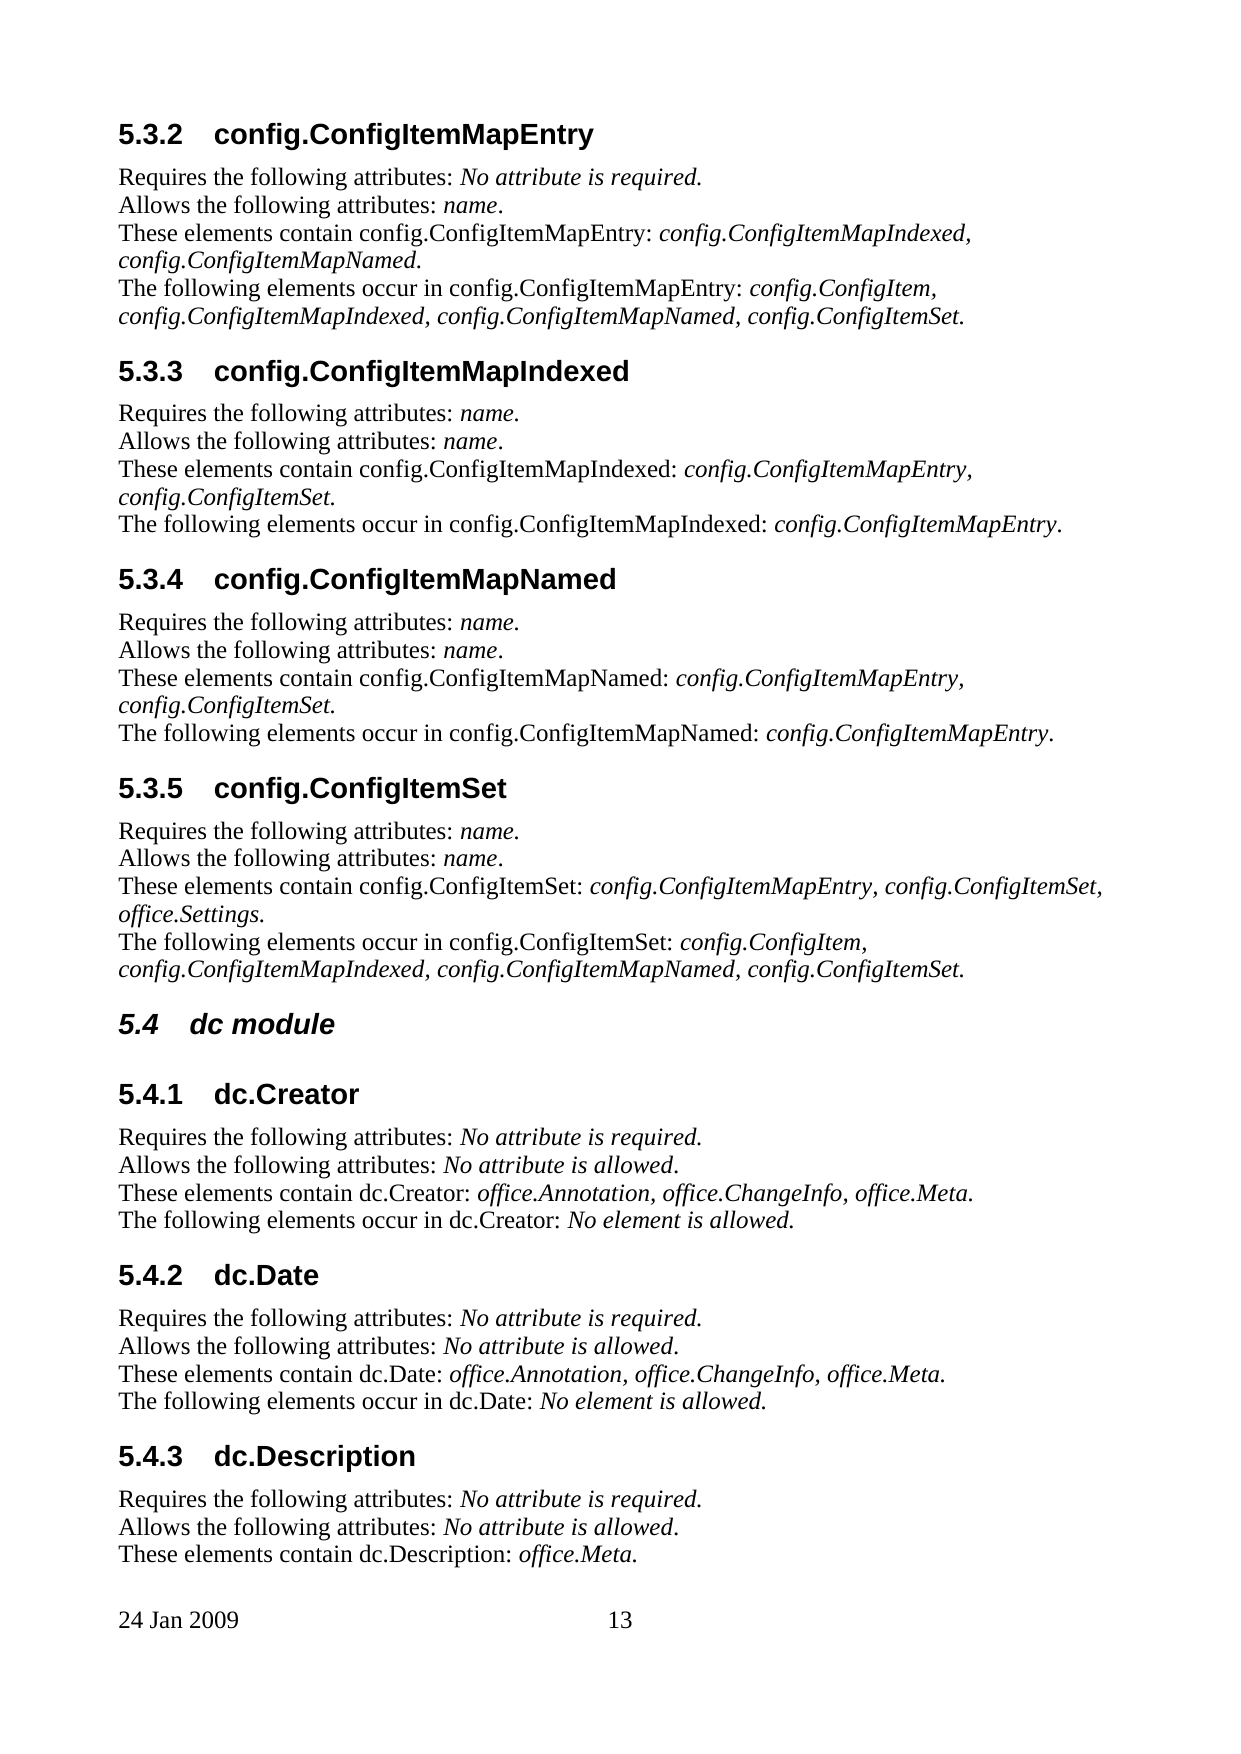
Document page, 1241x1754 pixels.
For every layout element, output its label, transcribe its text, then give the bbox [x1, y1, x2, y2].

text The following elements occur in config.ConfigItemMapEntry: config.ConfigItem, config.ConfigItemMapIndexed, config.ConfigItemMapNamed, config.ConfigItemSet. [118, 274, 1122, 329]
text These elements contain dc.Creator: office.Annotation, office.ChangeInfo, office.Meta. [118, 1179, 1122, 1206]
subtitle config.ConfigItemMapIndexed [118, 354, 1122, 387]
text Requires the following attributes: name. [118, 608, 1122, 636]
subtitle dc.Creator [118, 1078, 1122, 1111]
text Allows the following attributes: name. [118, 427, 1122, 455]
text Allows the following attributes: No attribute is allowed. [118, 1513, 1122, 1541]
text Requires the following attributes: No attribute is required. [118, 163, 1122, 191]
subtitle config.ConfigItemMapEntry [118, 118, 1122, 151]
text Allows the following attributes: name. [118, 844, 1122, 872]
text Allows the following attributes: No attribute is allowed. [118, 1332, 1122, 1360]
text Allows the following attributes: No attribute is allowed. [118, 1151, 1122, 1179]
text The following elements occur in config.ConfigItemSet: config.ConfigItem, config.ConfigItemMapIndexed, config.ConfigItemMapNamed, config.ConfigItemSet. [118, 928, 1122, 983]
text These elements contain config.ConfigItemSet: config.ConfigItemMapEntry, config.ConfigItemSet, office.Settings. [118, 872, 1122, 928]
subtitle dc.Description [118, 1440, 1122, 1473]
subtitle config.ConfigItemMapNamed [118, 563, 1122, 596]
text These elements contain config.ConfigItemMapIndexed: config.ConfigItemMapEntry, config.ConfigItemSet. [118, 455, 1122, 510]
text These elements contain config.ConfigItemMapNamed: config.ConfigItemMapEntry, config.ConfigItemSet. [118, 664, 1122, 719]
text Requires the following attributes: No attribute is required. [118, 1123, 1122, 1151]
text The following elements occur in dc.Date: No element is allowed. [118, 1387, 1122, 1415]
text The following elements occur in dc.Creator: No element is allowed. [118, 1206, 1122, 1234]
text Requires the following attributes: name. [118, 399, 1122, 427]
text Requires the following attributes: name. [118, 817, 1122, 844]
text Requires the following attributes: No attribute is required. [118, 1304, 1122, 1332]
text These elements contain config.ConfigItemMapEntry: config.ConfigItemMapIndexed, config.ConfigItemMapNamed. [118, 219, 1122, 274]
text The following elements occur in config.ConfigItemMapIndexed: config.ConfigItemMapEntry. [118, 510, 1122, 538]
text These elements contain dc.Description: office.Meta. [118, 1541, 1122, 1568]
text Allows the following attributes: name. [118, 636, 1122, 664]
text The following elements occur in config.ConfigItemMapNamed: config.ConfigItemMapEntry. [118, 719, 1122, 747]
subtitle dc.Date [118, 1259, 1122, 1292]
text Requires the following attributes: No attribute is required. [118, 1485, 1122, 1513]
text Allows the following attributes: name. [118, 191, 1122, 219]
subtitle config.ConfigItemSet [118, 772, 1122, 804]
text These elements contain dc.Date: office.Annotation, office.ChangeInfo, office.Meta. [118, 1360, 1122, 1387]
subtitle dc module [118, 1008, 1122, 1041]
